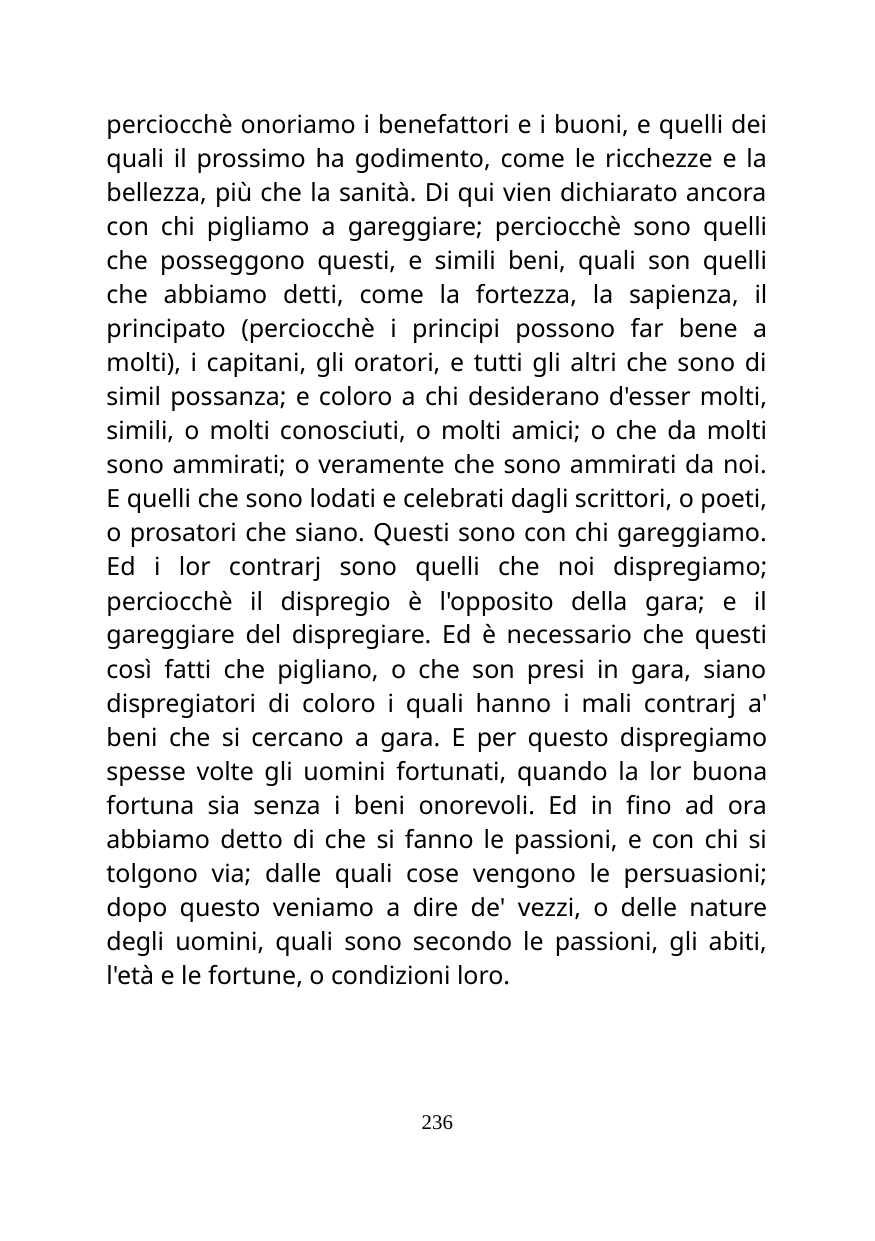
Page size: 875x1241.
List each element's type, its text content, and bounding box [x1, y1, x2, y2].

text perciocchè onoriamo i benefattori e i buoni, e quelli dei quali il prossimo ha godimento, come le ricchezze e la bellezza, più che la sanità. Di qui vien dichiarato ancora con chi pigliamo a gareggiare; perciocchè sono quelli che posseggono questi, e simili beni, quali son quelli che abbiamo detti, come la fortezza, la sapienza, il principato (perciocchè i principi possono far bene a molti), i capitani, gli oratori, e tutti gli altri che sono di simil possanza; e coloro a chi desiderano d'esser molti, simili, o molti conosciuti, o molti amici; o che da molti sono ammirati; o veramente che sono ammirati da noi. E quelli che sono lodati e celebrati dagli scrittori, o poeti, o prosatori che siano. Questi sono con chi gareggiamo. Ed i lor contrarj sono quelli che noi dispregiamo; perciocchè il dispregio è l'opposito della gara; e il gareggiare del dispregiare. Ed è necessario che questi così fatti che pigliano, o che son presi in gara, siano dispregiatori di coloro i quali hanno i mali contrarj a' beni che si cercano a gara. E per questo dispregiamo spesse volte gli uomini fortunati, quando la lor buona fortuna sia senza i beni onorevoli. Ed in fino ad ora abbiamo detto di che si fanno le passioni, e con chi si tolgono via; dalle quali cose vengono le persuasioni; dopo questo veniamo a dire de' vezzi, o delle nature degli uomini, quali sono secondo le passioni, gli abiti, l'età e le fortune, o condizioni loro. [106, 106, 768, 992]
